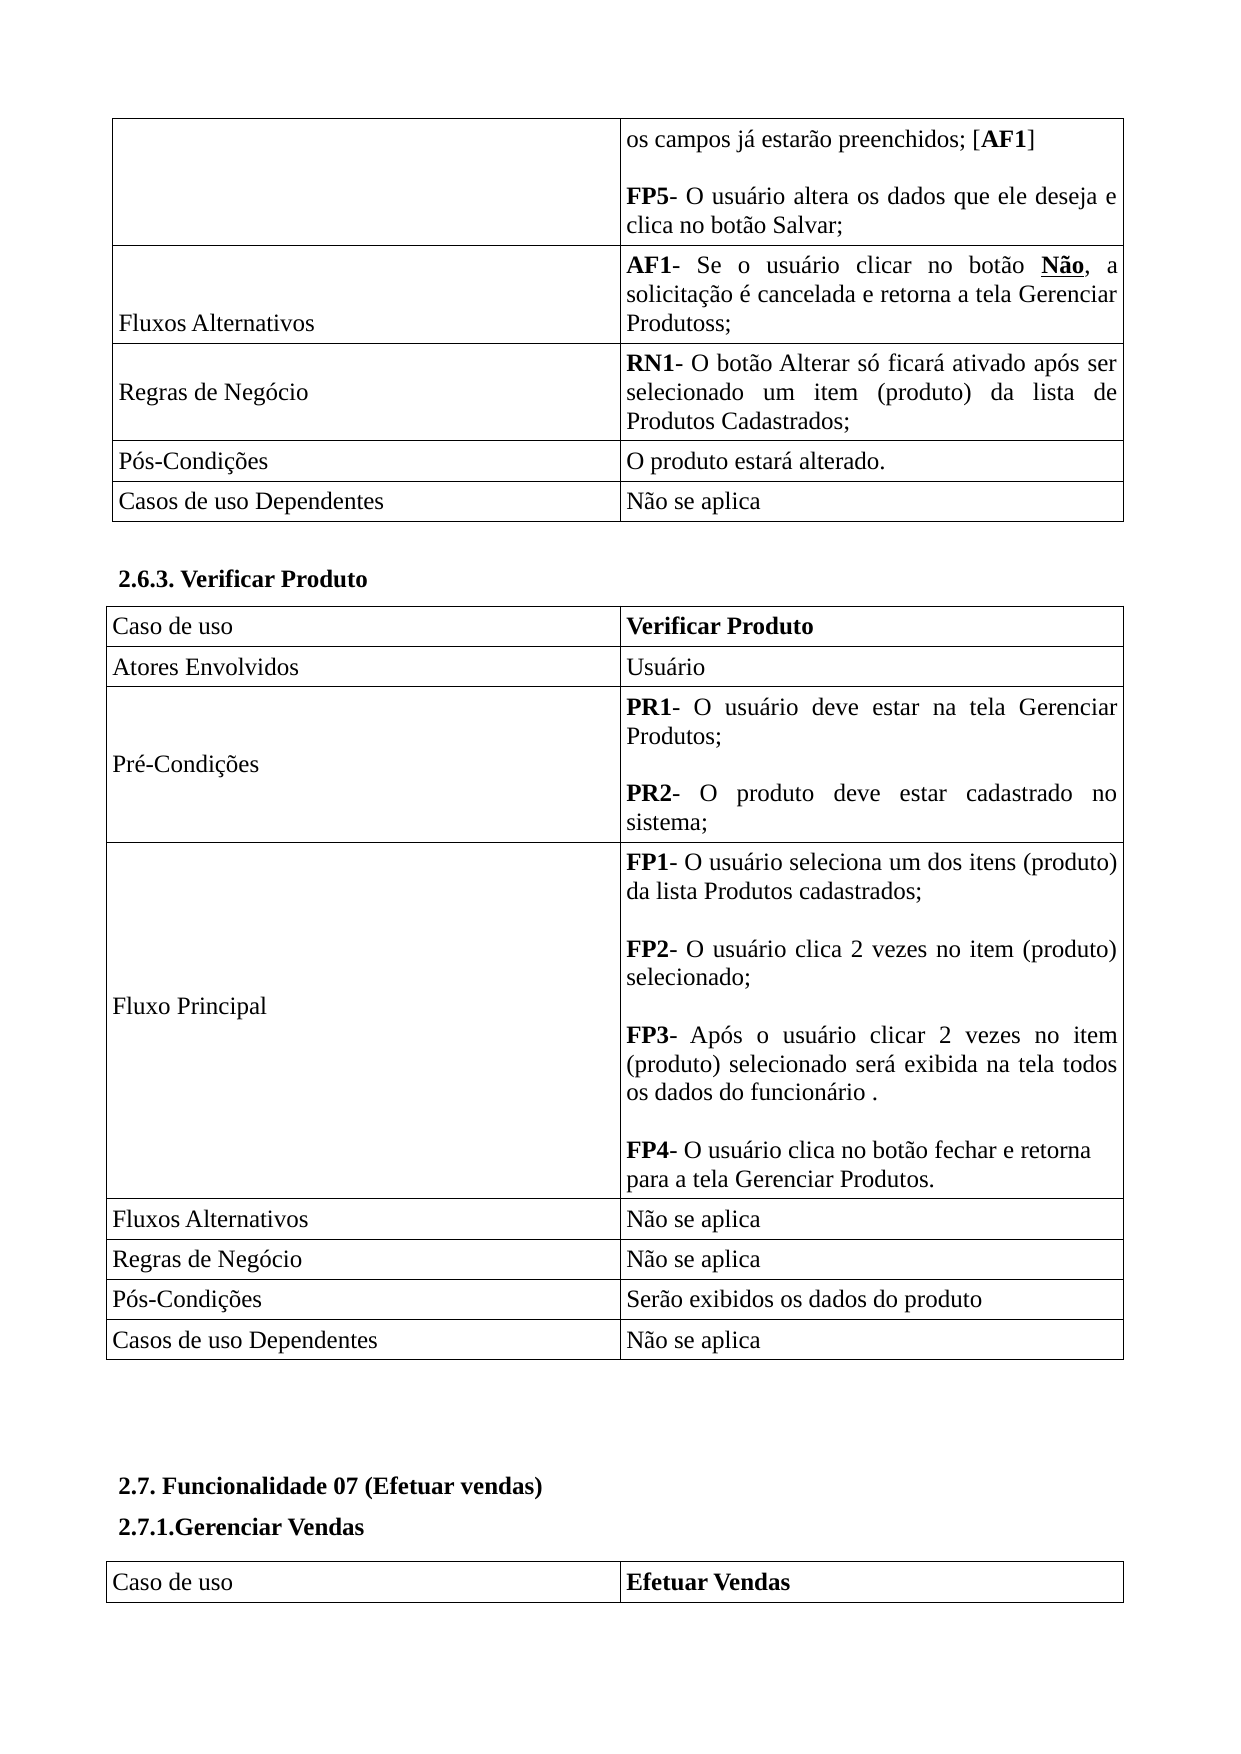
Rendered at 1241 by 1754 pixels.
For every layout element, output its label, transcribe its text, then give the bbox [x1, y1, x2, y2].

table_cell RN1- O botão Alterar só ficará ativado após ser selecionado um item (produto) da lista de Produtos Cadastrados; [621, 344, 1123, 440]
table_cell Não se aplica [621, 1320, 1123, 1359]
table_cell Casos de uso Dependentes [113, 482, 620, 521]
text 2.7.1.Gerenciar Vendas [118, 1512, 1122, 1541]
table_cell Casos de uso Dependentes [107, 1320, 620, 1359]
table_cell FP1- O usuário seleciona um dos itens (produto) da lista Produtos cadastrados; FP2- O usuário clica 2 vezes no item (produto) selecionado; FP3- Após o usuário clicar 2 vezes no item (produto) selecionado será exibida na tela todos os dados do funcionário . FP4- O usuário clica no botão fechar e retorna para a tela Gerenciar Produtos. [621, 843, 1123, 1198]
table_cell [113, 119, 620, 245]
table_cell Regras de Negócio [113, 344, 620, 440]
table_header Caso de uso [107, 1562, 620, 1602]
table_header Verificar Produto [621, 607, 1123, 646]
table_cell Fluxo Principal [107, 843, 620, 1198]
table_cell Não se aplica [621, 1199, 1123, 1238]
table_header Efetuar Vendas [621, 1562, 1123, 1602]
table_cell Pré-Condições [107, 687, 620, 842]
table_cell PR1- O usuário deve estar na tela Gerenciar Produtos; PR2- O produto deve estar cadastrado no sistema; [621, 687, 1123, 842]
table_cell Não se aplica [621, 1240, 1123, 1279]
table_cell Usuário [621, 647, 1123, 686]
table_cell Fluxos Alternativos [113, 246, 620, 342]
table_cell O produto estará alterado. [621, 441, 1123, 481]
subtitle 2.6.3. Verificar Produto [118, 564, 1122, 593]
table_header Caso de uso [107, 607, 620, 646]
subtitle 2.7. Funcionalidade 07 (Efetuar vendas) [118, 1471, 1122, 1500]
table_cell AF1- Se o usuário clicar no botão Não, a solicitação é cancelada e retorna a tela Gerenciar Produtoss; [621, 246, 1123, 342]
table_cell Pós-Condições [113, 441, 620, 481]
table_cell Regras de Negócio [107, 1240, 620, 1279]
table_cell Serão exibidos os dados do produto [621, 1280, 1123, 1319]
table_cell Atores Envolvidos [107, 647, 620, 686]
table_cell Fluxos Alternativos [107, 1199, 620, 1238]
table_cell os campos já estarão preenchidos; [AF1] FP5- O usuário altera os dados que ele deseja e clica no botão Salvar; [621, 119, 1123, 245]
table_cell Não se aplica [621, 482, 1123, 521]
table_cell Pós-Condições [107, 1280, 620, 1319]
